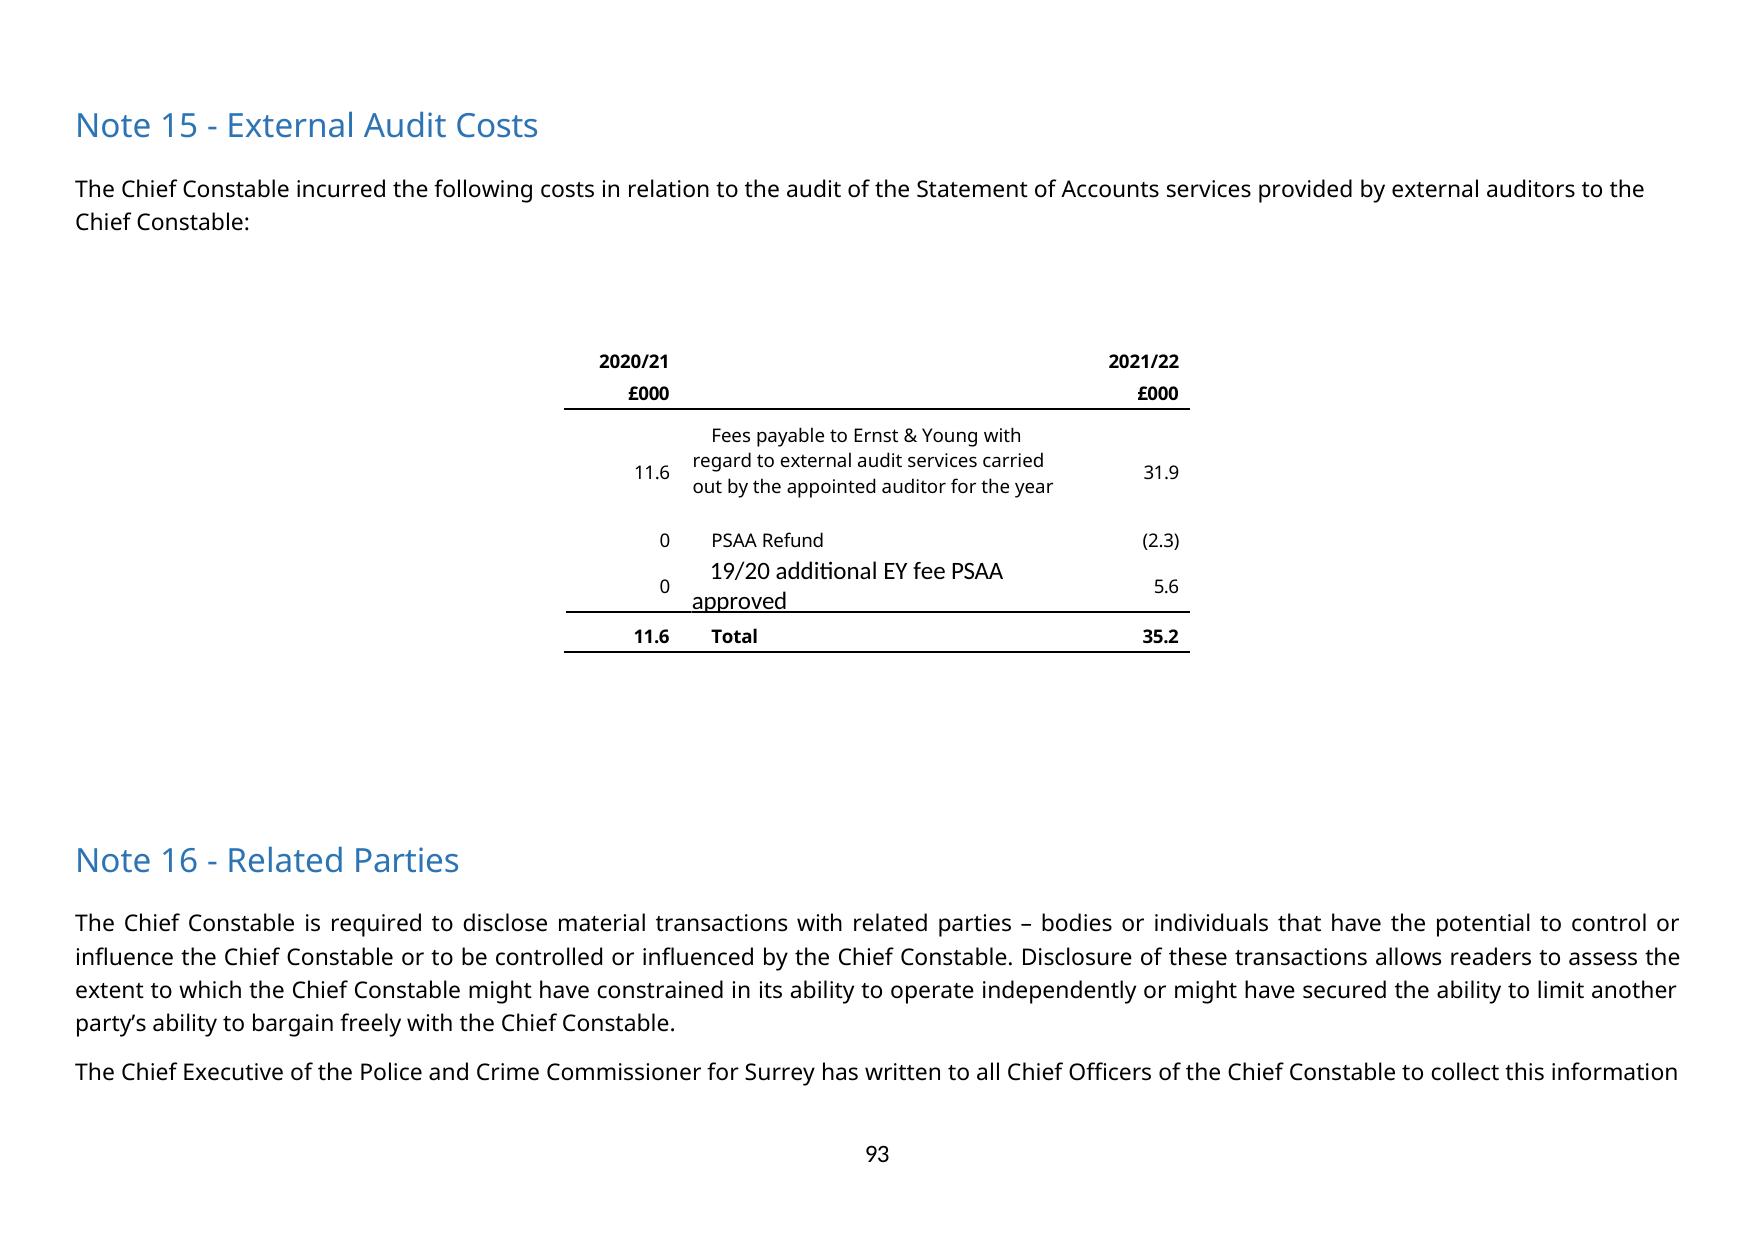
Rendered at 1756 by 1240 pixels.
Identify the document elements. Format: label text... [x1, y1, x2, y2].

table_header 2020/21 [564, 348, 681, 376]
subtitle Note 15 - External Audit Costs [75, 102, 1695, 148]
text The Chief Executive of the Police and Crime Commissioner for Surrey has written to all Chief Officers of the Chief Constable to collect this information [75, 1056, 1681, 1087]
table_cell [681, 613, 1089, 619]
text The Chief Constable incurred the following costs in relation to the audit of the Statement of Accounts services provided by external auditors to the Chief Constable: [75, 173, 1676, 237]
table_cell 5.6 [1089, 555, 1190, 611]
table_cell PSAA Refund [681, 520, 1089, 555]
table_cell 31.9 [1089, 410, 1190, 519]
table_cell Total [681, 619, 1089, 651]
table_cell 11.6 [564, 410, 681, 519]
table_header 2021/22 [681, 348, 1190, 376]
table_cell Fees payable to Ernst & Young with regard to external audit services carried out by the appointed auditor for the year [681, 410, 1089, 519]
table_cell 11.6 [564, 619, 681, 651]
table_cell (2.3) [1089, 520, 1190, 555]
table_cell 35.2 [1089, 619, 1190, 651]
table_cell £000 [1089, 376, 1190, 408]
table_cell [1089, 613, 1190, 619]
table_cell 0 [564, 555, 681, 619]
table_cell £000 [564, 376, 681, 408]
table_cell [681, 376, 1089, 408]
table_cell 0 [564, 520, 681, 555]
text The Chief Constable is required to disclose material transactions with related parties – bodies or individuals that have the potential to control or influence the Chief Constable or to be controlled or influenced by the Chief Constable. Disclosure of these transactions allows readers to assess the extent to which the Chief Constable might have constrained in its ability to operate independently or might have secured the ability to limit another party’s ability to bargain freely with the Chief Constable. [75, 907, 1680, 1038]
subtitle Note 16 - Related Parties [75, 837, 1695, 882]
table_cell 19/20 additional EY fee PSAA approved [681, 555, 1089, 611]
